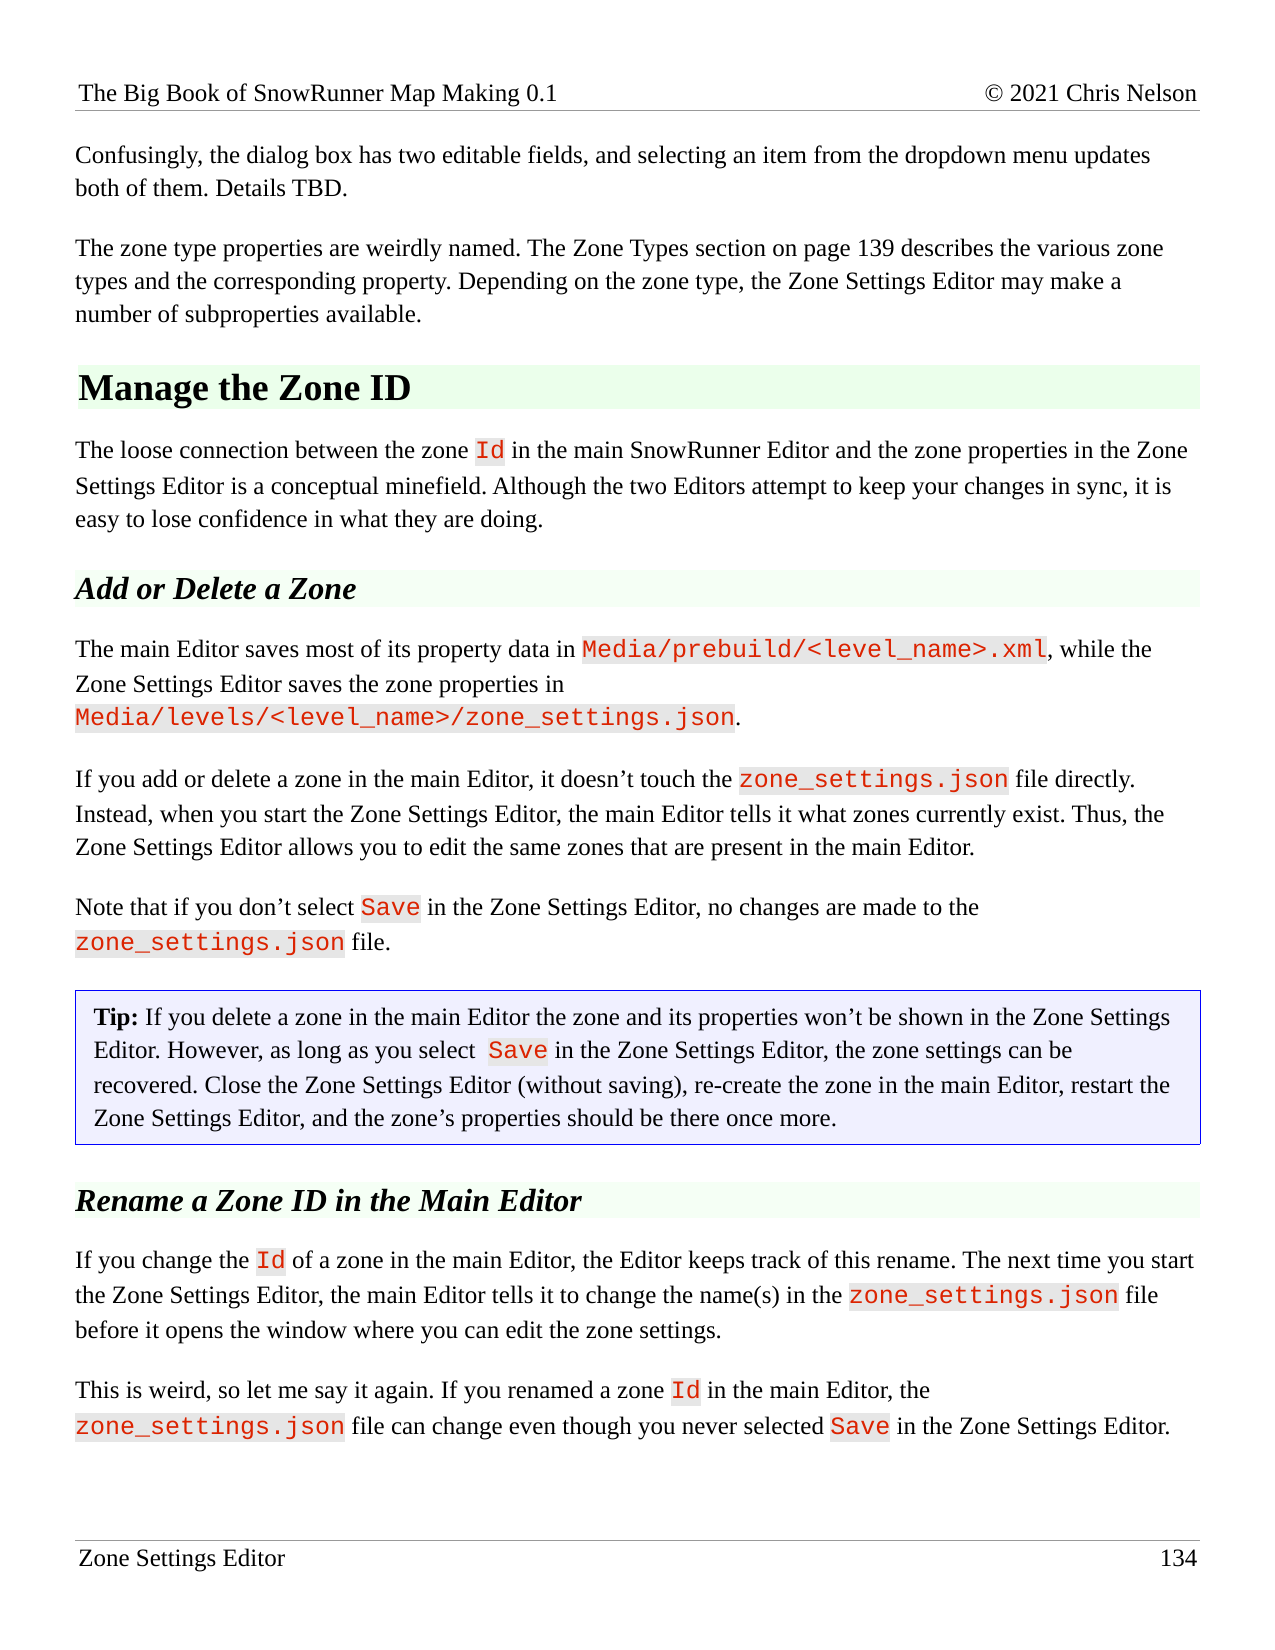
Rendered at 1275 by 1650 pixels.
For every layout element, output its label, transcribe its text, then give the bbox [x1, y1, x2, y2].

text Confusingly, the dialog box has two editable fields, and selecting an item from the dropdown menu updates both of them. Details TBD. [75, 140, 1200, 202]
text The zone type properties are weirdly named. The Zone Types section on page 139 describes the various zone types and the corresponding property. Depending on the zone type, the Zone Settings Editor may make a number of subproperties available. [75, 233, 1200, 328]
subtitle Add or Delete a Zone [75, 570, 1200, 607]
text Note that if you don’t select Save in the Zone Settings Editor, no changes are made to the zone_settings.json file. [75, 892, 1200, 958]
text If you change the Id of a zone in the main Editor, the Editor keeps track of this rename. The next time you start the Zone Settings Editor, the main Editor tells it to change the name(s) in the zone_settings.json file before it opens the window where you can edit the zone settings. [75, 1245, 1200, 1344]
list If you delete a zone in the main Editor the zone and its properties won’t be shown in the Zone Settings Editor. However, as long as you select Save in the Zone Settings Editor, the zone settings can be recovered. Close the Zone Settings Editor (without saving), re-create the zone in the main Editor, restart the Zone Settings Editor, and the zone’s properties should be there once more. [76, 991, 1200, 1144]
subtitle Manage the Zone ID [78, 365, 1200, 409]
text The main Editor saves most of its property data in Media/prebuild/<level_name>.xml, while the Zone Settings Editor saves the zone properties in Media/levels/<level_name>/zone_settings.json. [75, 634, 1200, 733]
text The loose connection between the zone Id in the main SnowRunner Editor and the zone properties in the Zone Settings Editor is a conceptual minefield. Although the two Editors attempt to keep your changes in sync, it is easy to lose confidence in what they are doing. [75, 436, 1200, 532]
text This is weird, so let me say it again. If you renamed a zone Id in the main Editor, the zone_settings.json file can change even though you never selected Save in the Zone Settings Editor. [75, 1376, 1200, 1442]
subtitle Rename a Zone ID in the Main Editor [75, 1182, 1200, 1218]
text If you add or delete a zone in the main Editor, it doesn’t touch the zone_settings.json file directly. Instead, when you start the Zone Settings Editor, the main Editor tells it what zones currently exist. Thus, the Zone Settings Editor allows you to edit the same zones that are present in the main Editor. [75, 764, 1200, 861]
